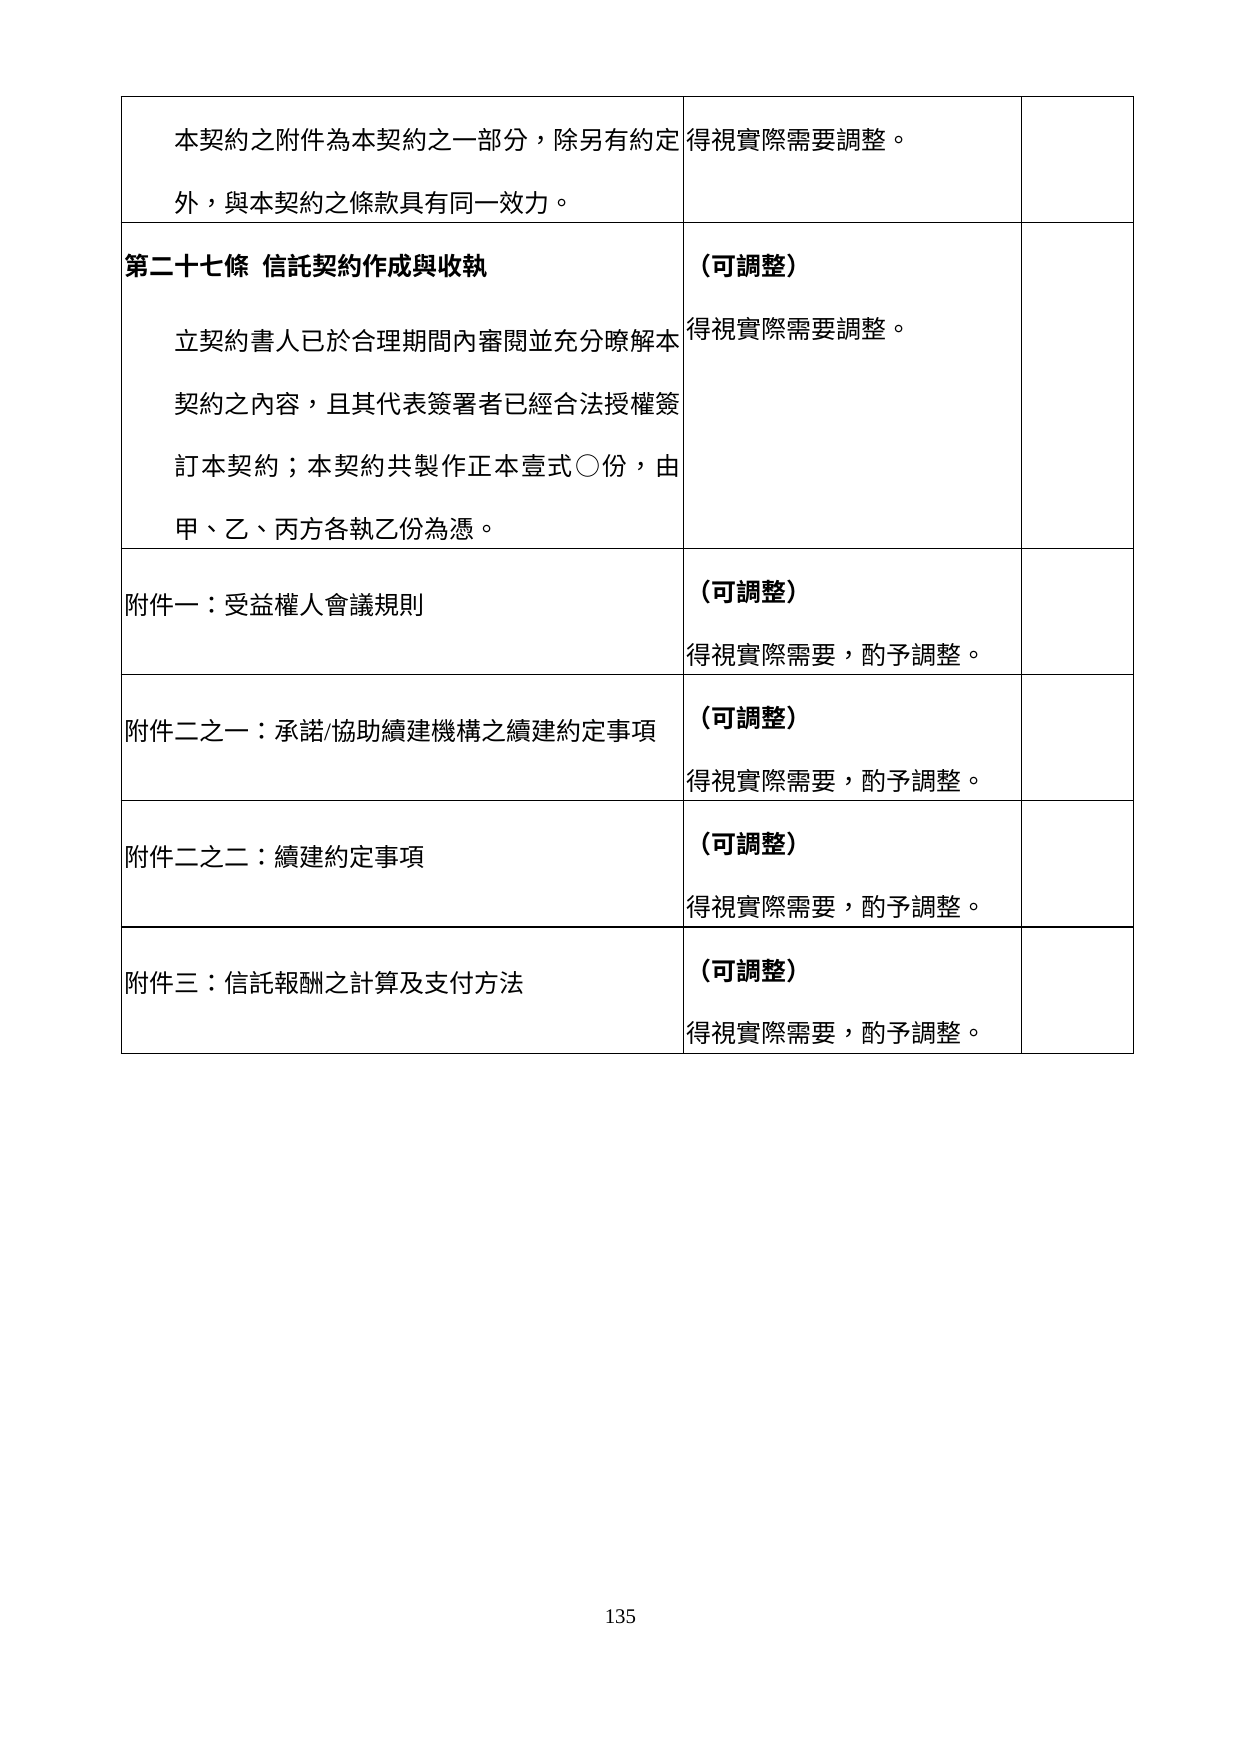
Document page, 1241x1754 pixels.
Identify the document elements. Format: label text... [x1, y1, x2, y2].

table_cell [1022, 801, 1133, 926]
table_cell 附件三：信託報酬之計算及支付方法 [122, 928, 683, 1052]
table_cell （可調整） 得視實際需要，酌予調整。 [684, 675, 1021, 800]
table_cell 附件一：受益權人會議規則 [122, 549, 683, 674]
table_cell 附件二之二：續建約定事項 [122, 801, 683, 926]
table_cell [1022, 97, 1133, 222]
table_cell 本契約之附件為本契約之一部分，除另有約定外，與本契約之條款具有同一效力。 [122, 97, 683, 222]
table_cell 附件二之一：承諾/協助續建機構之續建約定事項 [122, 675, 683, 800]
table_cell [1022, 928, 1133, 1052]
table_cell 第二十七條 信託契約作成與收執 立契約書人已於合理期間內審閱並充分暸解本契約之內容，且其代表簽署者已經合法授權簽訂本契約；本契約共製作正本壹式○份，由甲、乙、丙方各執乙份為憑。 [122, 223, 683, 548]
table_cell （可調整） 得視實際需要，酌予調整。 [684, 549, 1021, 674]
table_cell [1022, 675, 1133, 800]
table_cell （可調整） 得視實際需要，酌予調整。 [684, 801, 1021, 926]
table_cell （可調整） 得視實際需要，酌予調整。 [684, 928, 1021, 1052]
table_cell 得視實際需要調整。 [684, 97, 1021, 222]
table_cell [1022, 549, 1133, 674]
table_cell （可調整） 得視實際需要調整。 [684, 223, 1021, 548]
table_cell [1022, 223, 1133, 548]
